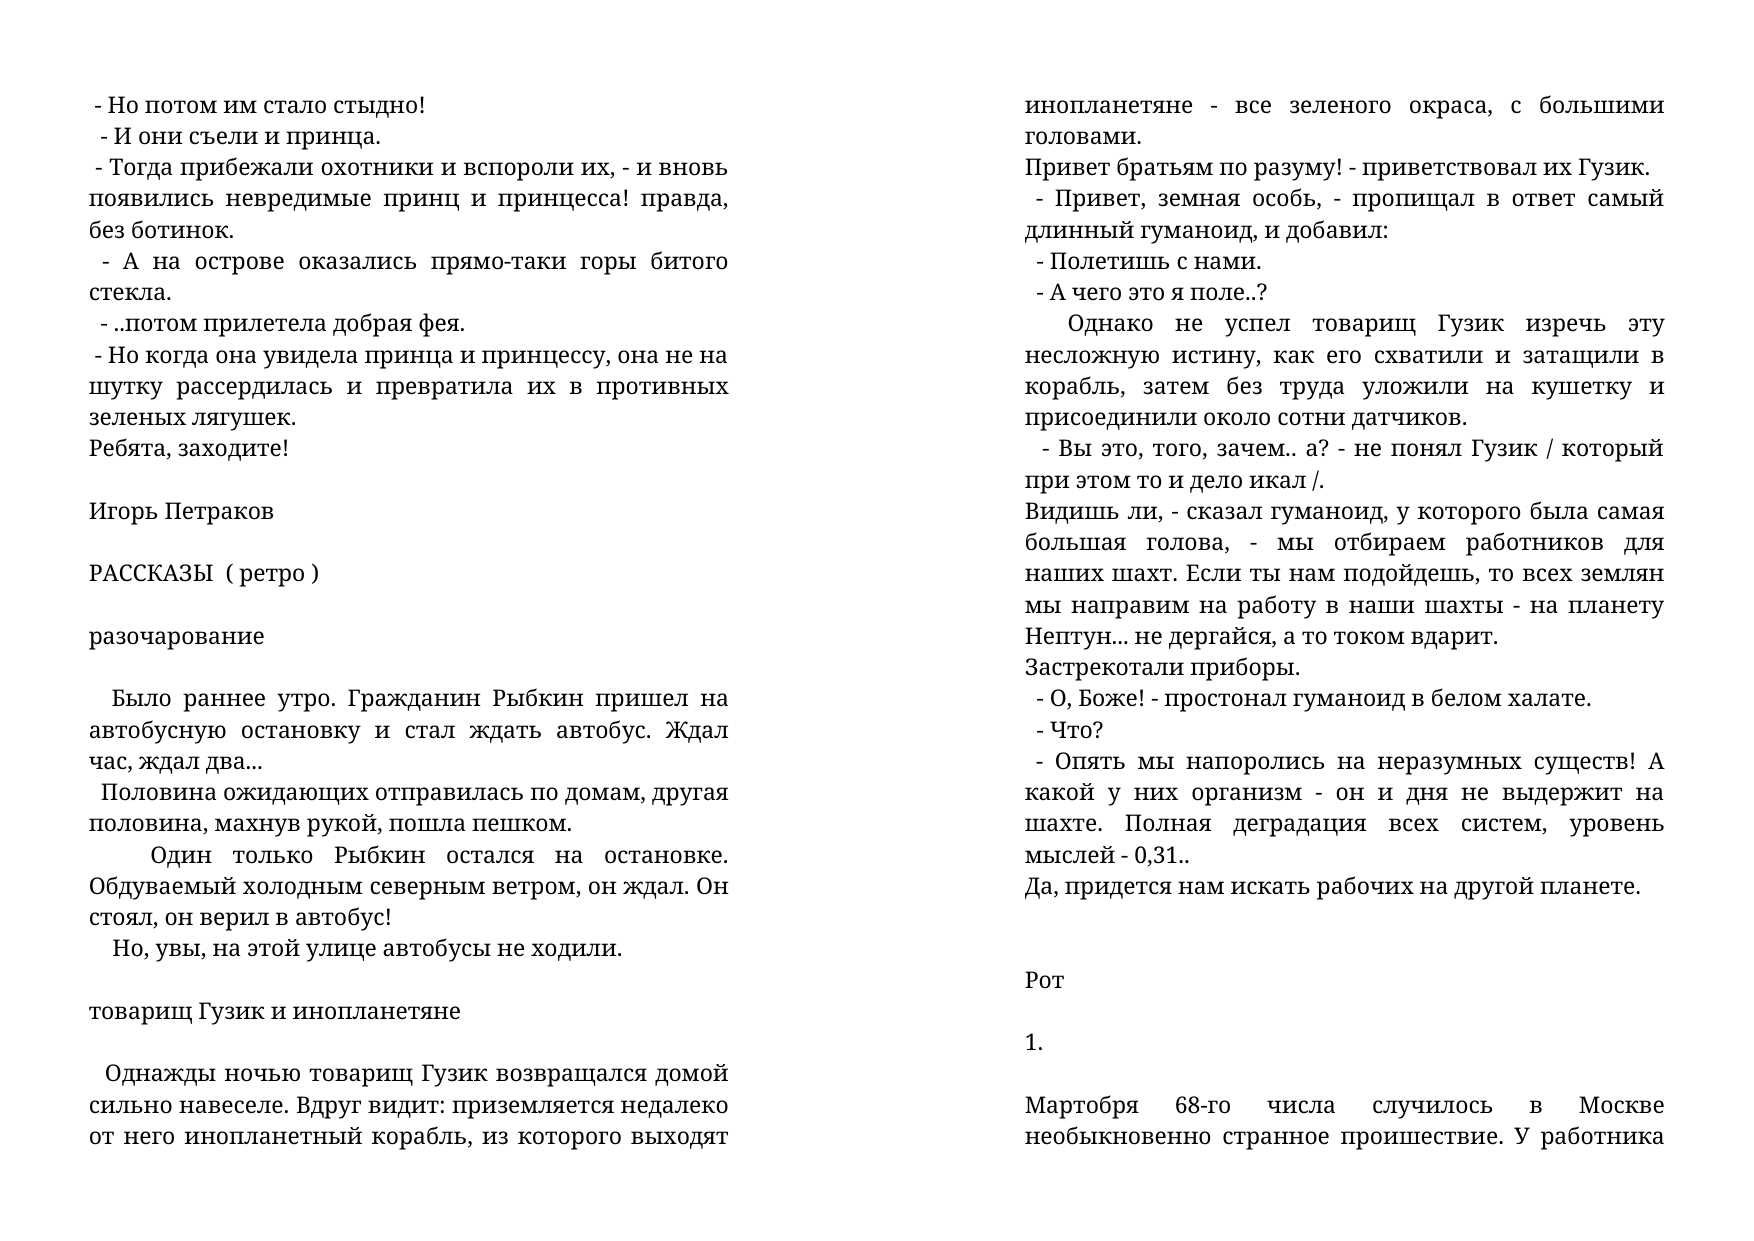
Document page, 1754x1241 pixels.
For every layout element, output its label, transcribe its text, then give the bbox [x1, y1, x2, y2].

text - Что? [1024, 713, 1665, 745]
text - ..потом прилетела добрая фея. [88, 307, 729, 338]
text инопланетяне - все зеленого окраса, с большими головами. [1024, 88, 1665, 151]
text Да, придется нам искать рабочих на другой планете. [1024, 870, 1665, 901]
text Однако не успел товарищ Гузик изречь эту несложную истину, как его схватили и затащили в корабль, затем без труда уложили на кушетку и присоединили около сотни датчиков. [1024, 307, 1665, 432]
text - О, Боже! - простонал гуманоид в белом халате. [1024, 682, 1665, 713]
text Половина ожидающих отправилась по домам, другая половина, махнув рукой, пошла пешком. [88, 776, 729, 838]
text Игорь Петраков [88, 495, 729, 526]
text - Опять мы напоролись на неразумных существ! А какой у них организм - он и дня не выдержит на шахте. Полная деградация всех систем, уровень мыслей - 0,31.. [1024, 745, 1665, 870]
text Один только Рыбкин остался на остановке. Обдуваемый холодным северным ветром, он ждал. Он стоял, он верил в автобус! [88, 838, 729, 932]
text - Привет, земная особь, - пропищал в ответ самый длинный гуманоид, и добавил: [1024, 182, 1665, 245]
text - Вы это, того, зачем.. а? - не понял Гузик / который при этом то и дело икал /. [1024, 432, 1665, 495]
text Застрекотали приборы. [1024, 651, 1665, 682]
text - Полетишь с нами. [1024, 245, 1665, 276]
text - Но когда она увидела принца и принцессу, она не на шутку рассердилась и превратила их в противных зеленых лягушек. [88, 338, 729, 432]
text Было раннее утро. Гражданин Рыбкин пришел на автобусную остановку и стал ждать автобус. Ждал час, ждал два... [88, 682, 729, 776]
text Но, увы, на этой улице автобусы не ходили. [88, 932, 729, 963]
text РАССКАЗЫ ( ретро ) [88, 557, 729, 588]
text Ребята, заходите! [88, 432, 729, 463]
text Рот [1024, 963, 1665, 995]
text Видишь ли, - сказал гуманоид, у которого была самая большая голова, - мы отбираем работников для наших шахт. Если ты нам подойдешь, то всех землян мы направим на работу в наши шахты - на планету Нептун... не дергайся, а то током вдарит. [1024, 495, 1665, 651]
text Привет братьям по разуму! - приветствовал их Гузик. [1024, 151, 1665, 182]
text Однажды ночью товарищ Гузик возвращался домой сильно навеселе. Вдруг видит: приземляется недалеко от него инопланетный корабль, из которого выходят [88, 1057, 729, 1151]
text - Тогда прибежали охотники и вспороли их, - и вновь появились невредимые принц и принцесса! правда, без ботинок. [88, 151, 729, 245]
text товарищ Гузик и инопланетяне [88, 995, 729, 1026]
text - А на острове оказались прямо-таки горы битого стекла. [88, 245, 729, 307]
text - А чего это я поле..? [1024, 276, 1665, 307]
text - И они съели и принца. [88, 120, 729, 151]
text 1. [1024, 1026, 1665, 1057]
text - Но потом им стало стыдно! [88, 88, 729, 120]
text разочарование [88, 620, 729, 651]
text Мартобря 68-го числа случилось в Москве необыкновенно странное проишествие. У работника [1024, 1088, 1665, 1151]
